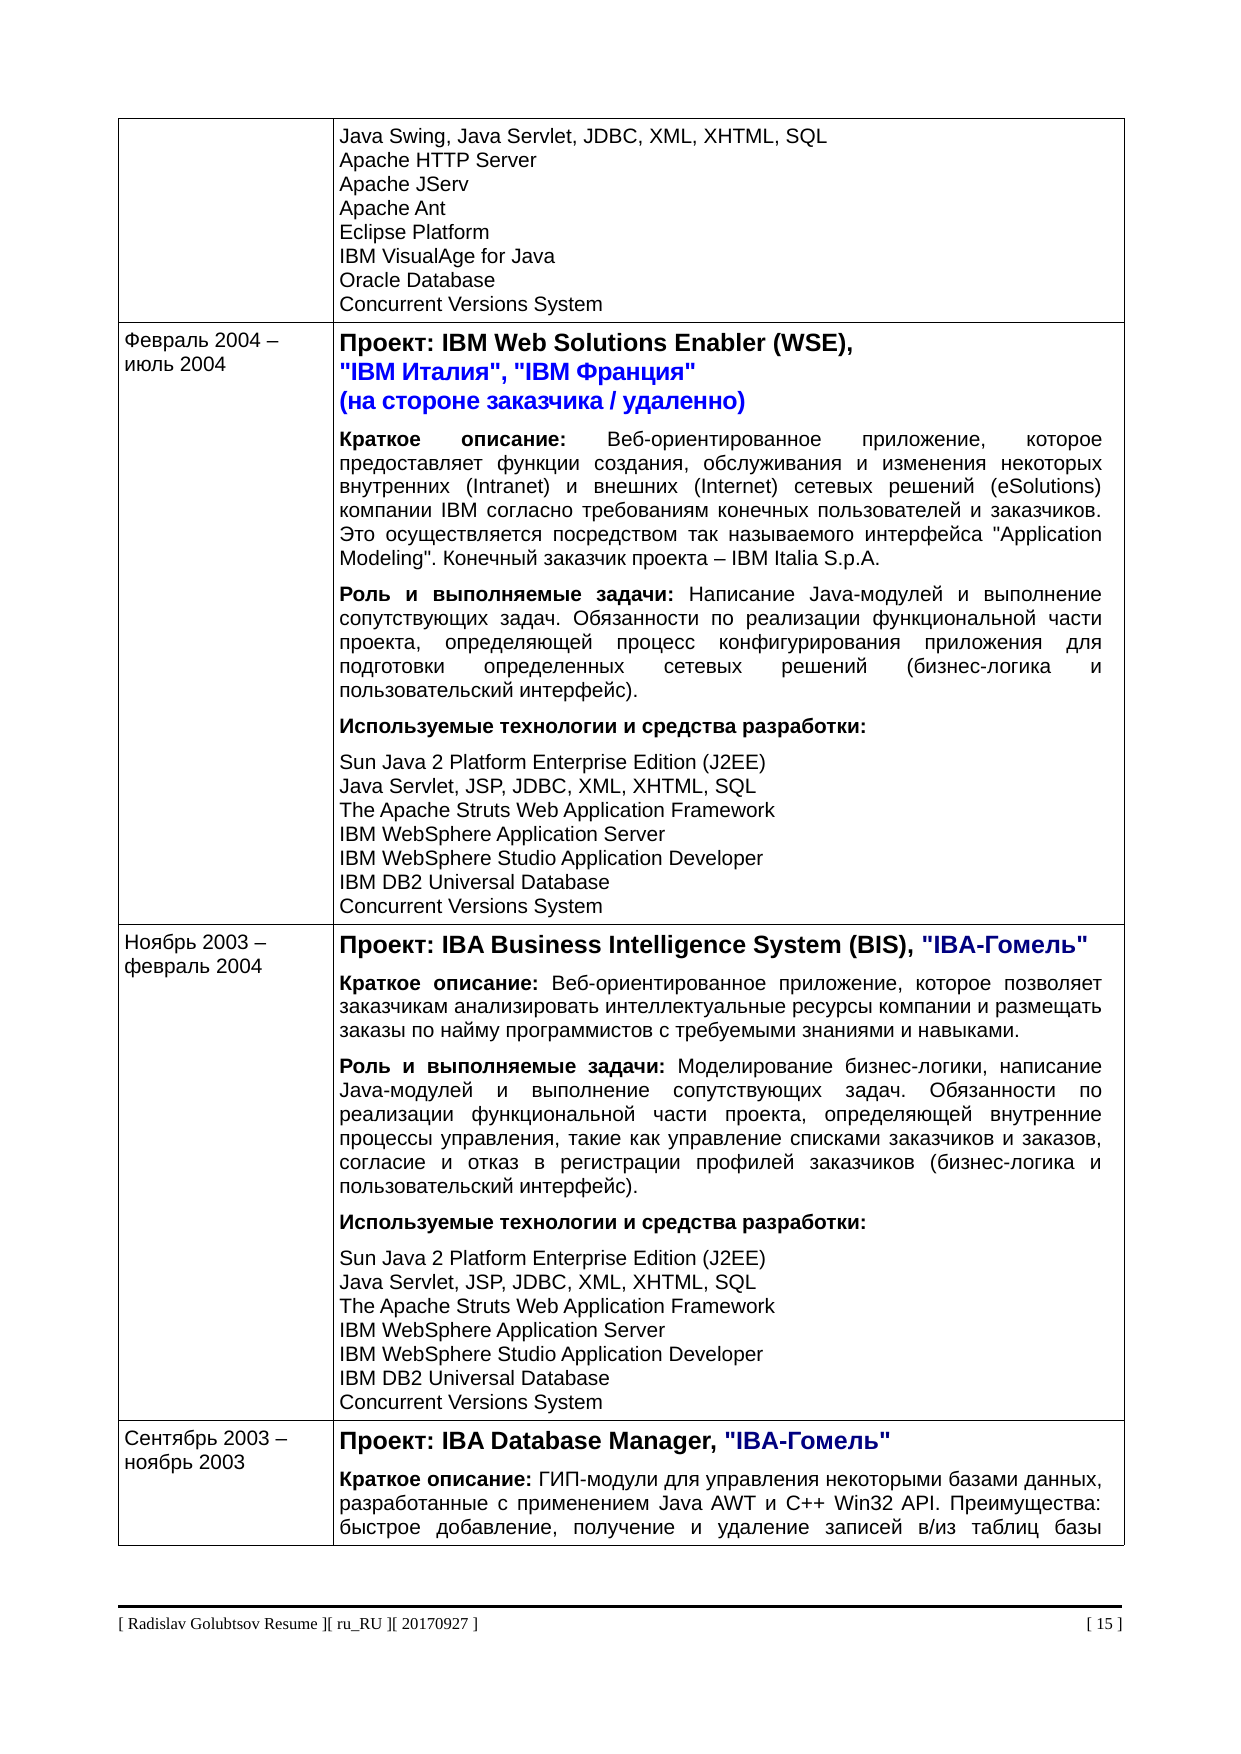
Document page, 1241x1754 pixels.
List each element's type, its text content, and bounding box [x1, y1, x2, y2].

table_cell Ноябрь 2003 – февраль 2004 [119, 925, 333, 1420]
table_cell Проект: IBA Business Intelligence System (BIS), "IBA-Гомель" Краткое описание: Веб-ориентированное приложение, которое позволяет заказчикам анализировать интеллектуальные ресурсы компании и размещать заказы по найму программистов с требуемыми знаниями и навыками. Роль и выполняемые задачи: Моделирование бизнес-логики, написание Java-модулей и выполнение сопутствующих задач. Обязанности по реализации функциональной части проекта, определяющей внутренние процессы управления, такие как управление списками заказчиков и заказов, согласие и отказ в регистрации профилей заказчиков (бизнес-логика и пользовательский интерфейс). Используемые технологии и средства разработки: Sun Java 2 Platform Enterprise Edition (J2EE) Java Servlet, JSP, JDBC, XML, XHTML, SQL The Apache Struts Web Application Framework IBM WebSphere Application Server IBM WebSphere Studio Application Developer IBM DB2 Universal Database Concurrent Versions System [334, 925, 1124, 1420]
table_cell Проект: IBM Web Solutions Enabler (WSE), "IBM Италия", "IBM Франция" (на стороне заказчика / удаленно) Краткое описание: Веб-ориентированное приложение, которое предоставляет функции создания, обслуживания и изменения некоторых внутренних (Intranet) и внешних (Internet) сетевых решений (eSolutions) компании IBM согласно требованиям конечных пользователей и заказчиков. Это осуществляется посредством так называемого интерфейса "Application Modeling". Конечный заказчик проекта – IBM Italia S.p.A. Роль и выполняемые задачи: Написание Java-модулей и выполнение сопутствующих задач. Обязанности по реализации функциональной части проекта, определяющей процесс конфигурирования приложения для подготовки определенных сетевых решений (бизнес-логика и пользовательский интерфейс). Используемые технологии и средства разработки: Sun Java 2 Platform Enterprise Edition (J2EE) Java Servlet, JSP, JDBC, XML, XHTML, SQL The Apache Struts Web Application Framework IBM WebSphere Application Server IBM WebSphere Studio Application Developer IBM DB2 Universal Database Concurrent Versions System [334, 323, 1124, 923]
table_cell Сентябрь 2003 – ноябрь 2003 [119, 1421, 333, 1544]
table_cell Февраль 2004 – июль 2004 [119, 323, 333, 923]
table_cell [119, 119, 333, 322]
table_cell Проект: IBA Database Manager, "IBA-Гомель" Краткое описание: ГИП-модули для управления некоторыми базами данных, разработанные с применением Java AWT и C++ Win32 API. Преимущества: быстрое добавление, получение и удаление записей в/из таблиц базы [334, 1421, 1124, 1544]
table_cell Java Swing, Java Servlet, JDBC, XML, XHTML, SQL Apache HTTP Server Apache JServ Apache Ant Eclipse Platform IBM VisualAge for Java Oracle Database Concurrent Versions System [334, 119, 1124, 322]
